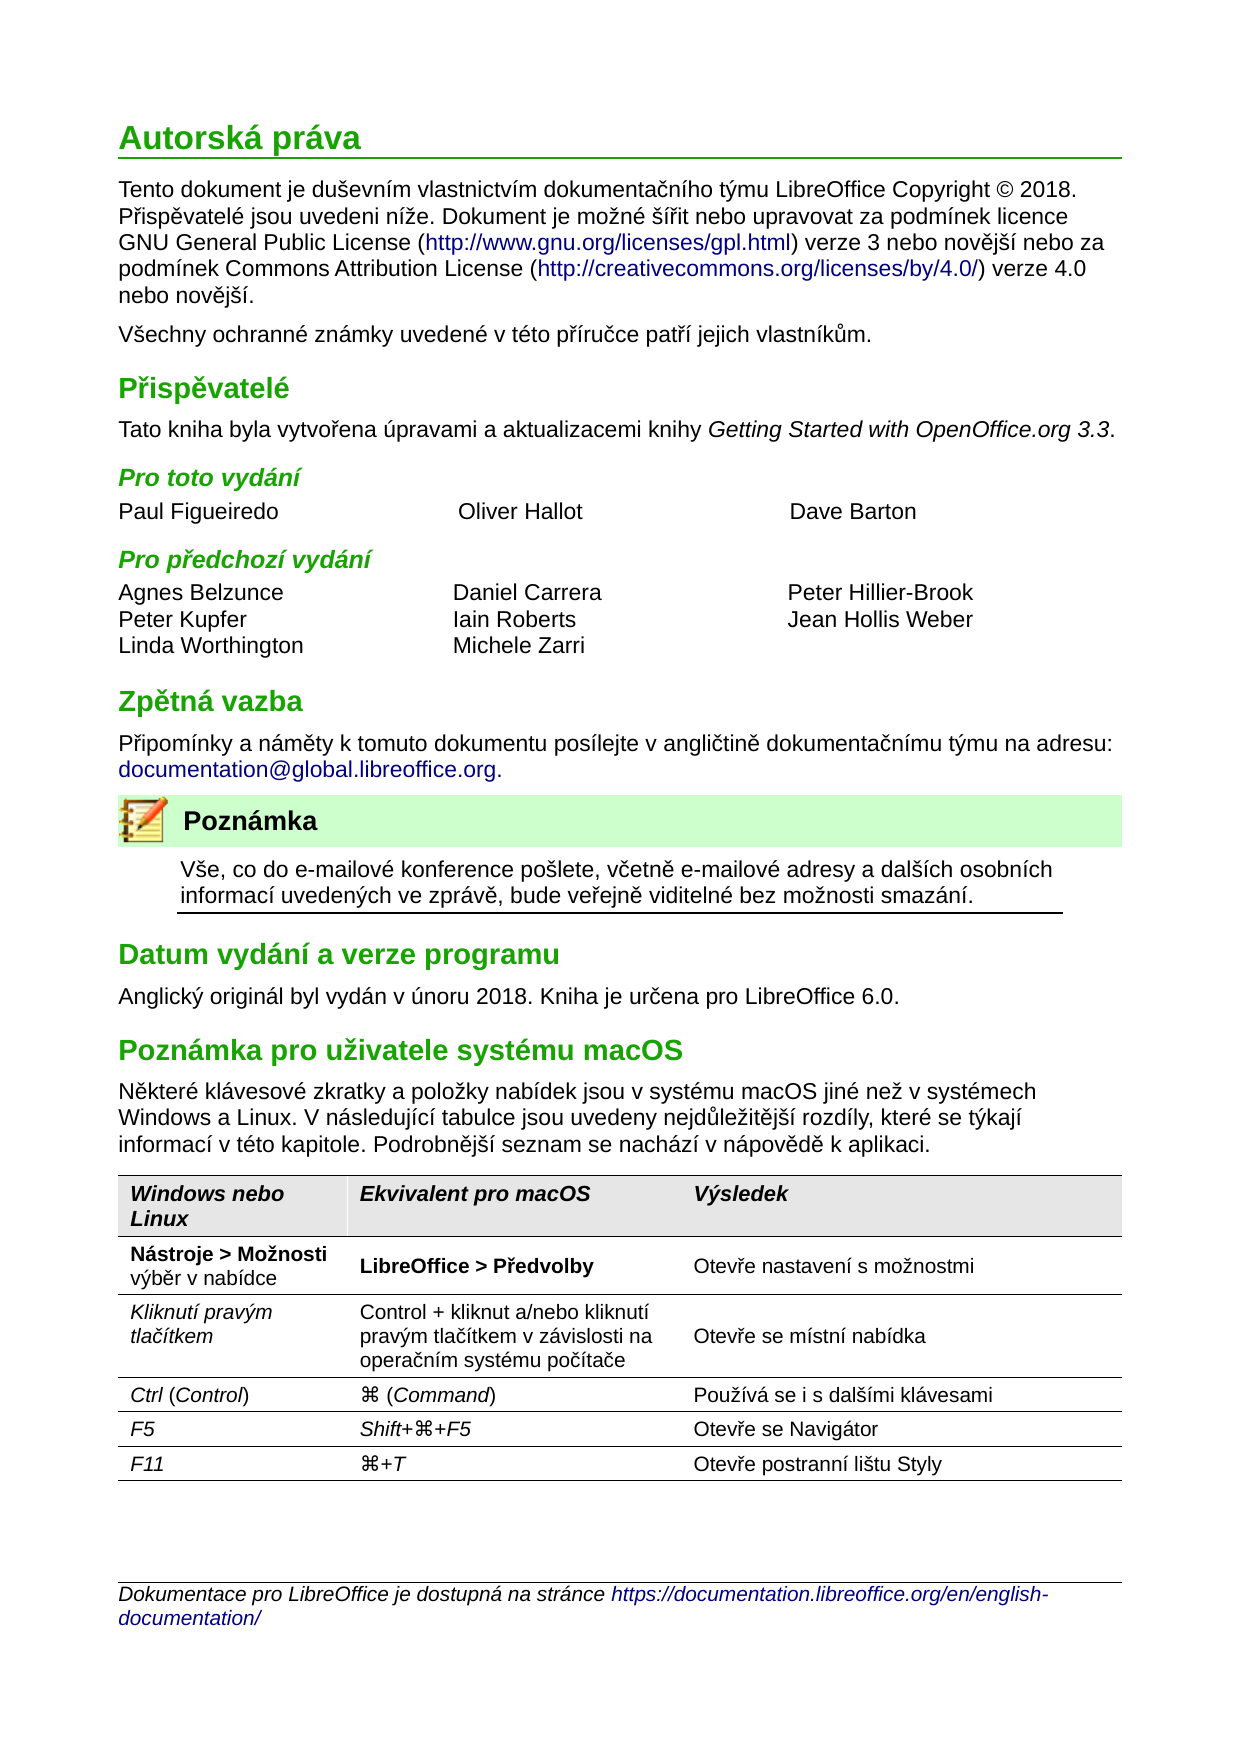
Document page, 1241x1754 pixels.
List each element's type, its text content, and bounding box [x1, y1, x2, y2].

table_header Oliver Hallot [458, 498, 789, 524]
text Tento dokument je duševním vlastnictvím dokumentačního týmu LibreOffice Copyright © 2018. Přispěvatelé jsou uvedeni níže. Dokument je možné šířit nebo upravovat za podmínek licence GNU General Public License (http://www.gnu.org/licenses/gpl.html) verze 3 nebo novější nebo za podmínek Commons Attribution License (http://creativecommons.org/licenses/by/4.0/) verze 4.0 nebo novější. [118, 176, 1122, 308]
table_cell Peter Kupfer [118, 606, 453, 632]
table_cell Michele Zarri [453, 632, 787, 661]
table_header Windows nebo Linux [118, 1176, 347, 1236]
table_cell Nástroje > Možnosti výběr v nabídce [118, 1237, 347, 1294]
subtitle Autorská práva [118, 118, 1122, 157]
table_cell Používá se i s dalšími klávesami [681, 1378, 1122, 1411]
table_header Paul Figueiredo [118, 498, 458, 524]
table_cell F11 [118, 1447, 347, 1480]
table_cell Iain Roberts [453, 606, 787, 632]
table_header Daniel Carrera [453, 579, 787, 606]
table_cell Shift+⌘+F5 [348, 1412, 681, 1446]
text Anglický originál byl vydán v únoru 2018. Kniha je určena pro LibreOffice 6.0. [118, 983, 1122, 1009]
text Některé klávesové zkratky a položky nabídek jsou v systému macOS jiné než v systémech Windows a Linux. V následující tabulce jsou uvedeny nejdůležitější rozdíly, které se týkají informací v této kapitole. Podrobnější seznam se nachází v nápovědě k aplikaci. [118, 1078, 1122, 1157]
table_cell Otevře se místní nabídka [681, 1295, 1122, 1377]
subtitle Pro předchozí vydání [118, 544, 1122, 573]
table_header Dave Barton [789, 498, 1122, 524]
subtitle Pro toto vydání [118, 463, 1122, 492]
table_cell Jean Hollis Weber [788, 606, 1122, 632]
text Připomínky a náměty k tomuto dokumentu posílejte v angličtině dokumentačnímu týmu na adresu: documentation@global.libreoffice.org. [118, 730, 1122, 782]
table_cell Otevře postranní lištu Styly [681, 1447, 1122, 1480]
table_header Ekvivalent pro macOS [348, 1176, 681, 1236]
subtitle Poznámka [118, 795, 1122, 847]
table_cell F5 [118, 1412, 347, 1446]
table_cell ⌘ (Command) [348, 1378, 681, 1411]
picture [119, 795, 170, 846]
text Tato kniha byla vytvořena úpravami a aktualizacemi knihy Getting Started with OpenOffice.org 3.3. [118, 416, 1122, 442]
text Vše, co do e-mailové konference pošlete, včetně e-mailové adresy a dalších osobních informací uvedených ve zprávě, bude veřejně viditelné bez možnosti smazání. [177, 853, 1063, 912]
subtitle Datum vydání a verze programu [118, 937, 1122, 971]
subtitle Zpětná vazba [118, 684, 1122, 718]
text Všechny ochranné známky uvedené v této příručce patří jejich vlastníkům. [118, 321, 1122, 347]
table_header Agnes Belzunce [118, 579, 453, 606]
subtitle Přispěvatelé [118, 371, 1122, 404]
table_cell Otevře se Navigátor [681, 1412, 1122, 1446]
table_cell Kliknutí pravým tlačítkem [118, 1295, 347, 1377]
table_cell Linda Worthington [118, 632, 453, 661]
table_cell Otevře nastavení s možnostmi [681, 1237, 1122, 1294]
table_cell [788, 632, 1122, 661]
table_header Výsledek [681, 1176, 1122, 1236]
table_cell Control + kliknut a/nebo kliknutí pravým tlačítkem v závislosti na operačním systému počítače [348, 1295, 681, 1377]
table_header Peter Hillier-Brook [788, 579, 1122, 606]
table_cell LibreOffice > Předvolby [348, 1237, 681, 1294]
table_cell ⌘+T [348, 1447, 681, 1480]
table_cell Ctrl (Control) [118, 1378, 347, 1411]
subtitle Poznámka pro uživatele systému macOS [118, 1033, 1122, 1066]
